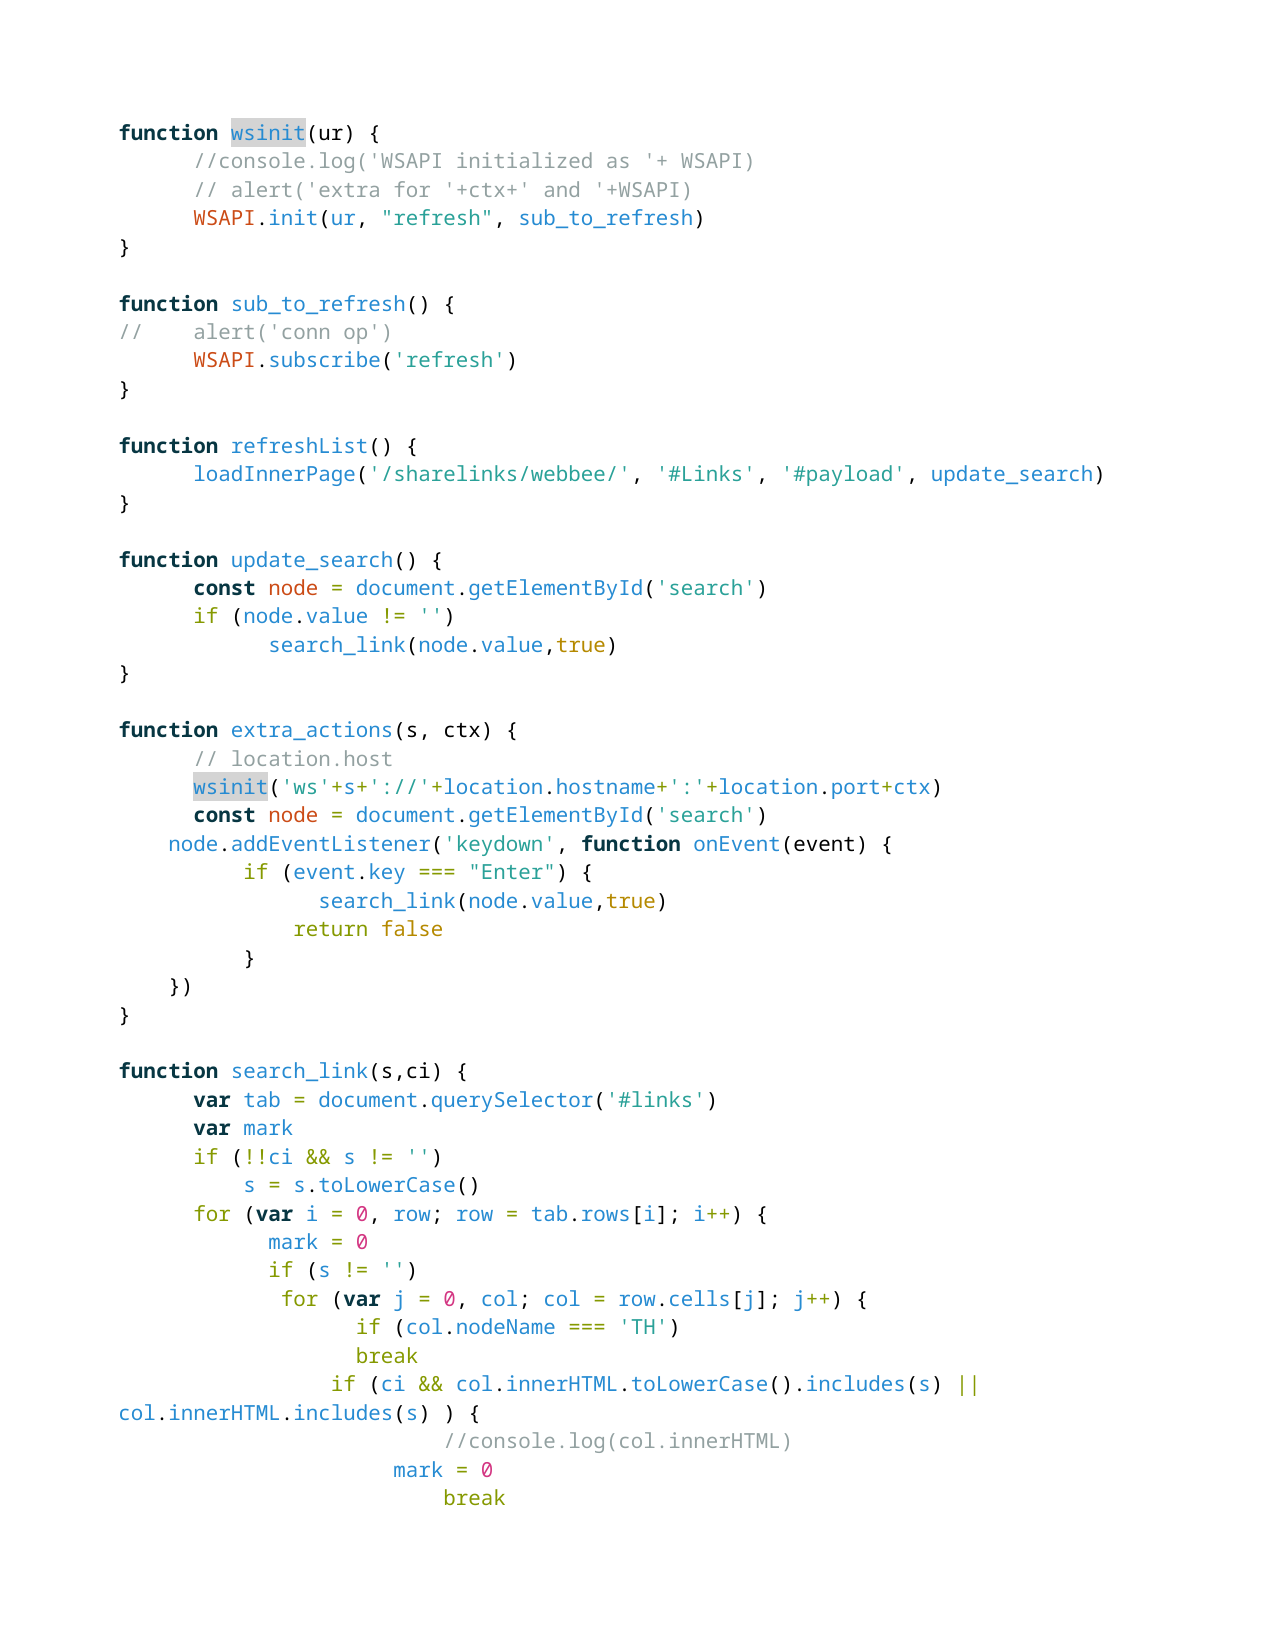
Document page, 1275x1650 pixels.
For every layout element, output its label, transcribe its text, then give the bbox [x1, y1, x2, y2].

text } [118, 1000, 1157, 1028]
text const node = document.getElementById('search') [118, 801, 1157, 829]
text mark = 0 [118, 1455, 1157, 1483]
text wsinit('ws'+s+'://'+location.hostname+':'+location.port+ctx) [118, 772, 1157, 801]
text for (var i = 0, row; row = tab.rows[i]; i++) { [118, 1199, 1157, 1227]
text return false [118, 914, 1157, 943]
text if (s != '') [118, 1256, 1157, 1284]
text search_link(node.value,true) [118, 630, 1157, 658]
text if (event.key === "Enter") { [118, 857, 1157, 886]
text var tab = document.querySelector('#links') [118, 1085, 1157, 1113]
text if (node.value != '') [118, 602, 1157, 630]
text // alert('conn op') [118, 317, 1157, 346]
text // alert('extra for '+ctx+' and '+WSAPI) [118, 175, 1157, 203]
text function search_link(s,ci) { [118, 1057, 1157, 1085]
text WSAPI.subscribe('refresh') [118, 346, 1157, 374]
text function extra_actions(s, ctx) { [118, 715, 1157, 744]
text break [118, 1483, 1157, 1512]
text function update_search() { [118, 545, 1157, 573]
text } [118, 658, 1157, 687]
text search_link(node.value,true) [118, 886, 1157, 914]
text const node = document.getElementById('search') [118, 573, 1157, 602]
text // location.host [118, 744, 1157, 772]
text WSAPI.init(ur, "refresh", sub_to_refresh) [118, 203, 1157, 232]
text //console.log(col.innerHTML) [118, 1426, 1157, 1455]
text for (var j = 0, col; col = row.cells[j]; j++) { [118, 1284, 1157, 1312]
text mark = 0 [118, 1227, 1157, 1256]
text } [118, 488, 1157, 516]
text s = s.toLowerCase() [118, 1170, 1157, 1199]
text loadInnerPage('/sharelinks/webbee/', '#Links', '#payload', update_search) [118, 459, 1157, 488]
text } [118, 232, 1157, 260]
text node.addEventListener('keydown', function onEvent(event) { [118, 829, 1157, 857]
text function refreshList() { [118, 431, 1157, 459]
text //console.log('WSAPI initialized as '+ WSAPI) [118, 147, 1157, 175]
text }) [118, 971, 1157, 1000]
text var mark [118, 1113, 1157, 1142]
text function sub_to_refresh() { [118, 289, 1157, 317]
text if (ci && col.innerHTML.toLowerCase().includes(s) || col.innerHTML.includes(s) ) { [118, 1369, 1157, 1426]
text } [118, 943, 1157, 971]
text if (!!ci && s != '') [118, 1142, 1157, 1170]
text function wsinit(ur) { [118, 118, 1157, 147]
text break [118, 1341, 1157, 1369]
text } [118, 374, 1157, 402]
text if (col.nodeName === 'TH') [118, 1312, 1157, 1341]
